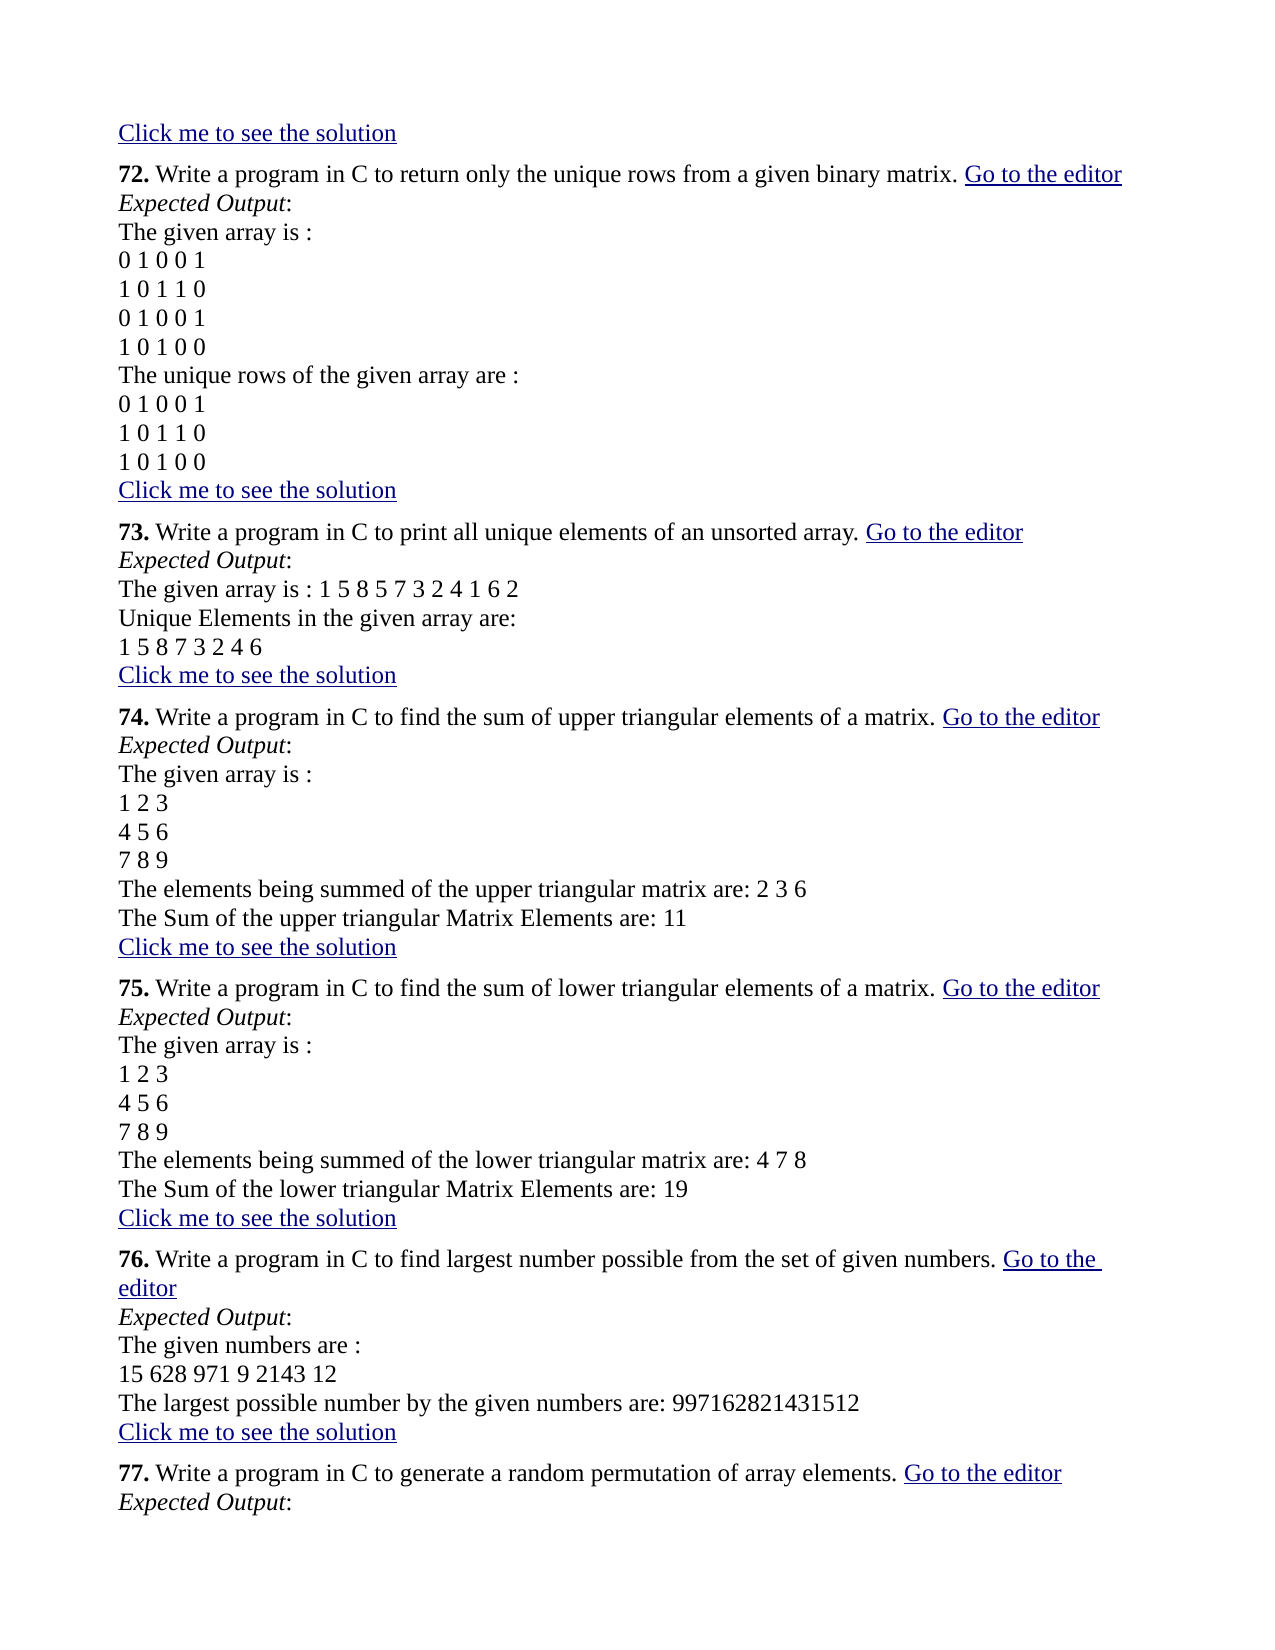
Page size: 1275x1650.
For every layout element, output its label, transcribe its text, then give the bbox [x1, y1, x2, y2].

text 76. Write a program in C to find largest number possible from the set of given numbers. Go to the editor Expected Output: The given numbers are : 15 628 971 9 2143 12 The largest possible number by the given numbers are: 997162821431512 Click me to see the solution [118, 1244, 1157, 1446]
text 72. Write a program in C to return only the unique rows from a given binary matrix. Go to the editor Expected Output: The given array is : 0 1 0 0 1 1 0 1 1 0 0 1 0 0 1 1 0 1 0 0 The unique rows of the given array are : 0 1 0 0 1 1 0 1 1 0 1 0 1 0 0 Click me to see the solution [118, 159, 1157, 504]
text 77. Write a program in C to generate a random permutation of array elements. Go to the editor Expected Output: [118, 1458, 1157, 1516]
text 75. Write a program in C to find the sum of lower triangular elements of a matrix. Go to the editor Expected Output: The given array is : 1 2 3 4 5 6 7 8 9 The elements being summed of the lower triangular matrix are: 4 7 8 The Sum of the lower triangular Matrix Elements are: 19 Click me to see the solution [118, 973, 1157, 1232]
text Click me to see the solution [118, 118, 1157, 147]
text 74. Write a program in C to find the sum of upper triangular elements of a matrix. Go to the editor Expected Output: The given array is : 1 2 3 4 5 6 7 8 9 The elements being summed of the upper triangular matrix are: 2 3 6 The Sum of the upper triangular Matrix Elements are: 11 Click me to see the solution [118, 702, 1157, 961]
text 73. Write a program in C to print all unique elements of an unsorted array. Go to the editor Expected Output: The given array is : 1 5 8 5 7 3 2 4 1 6 2 Unique Elements in the given array are: 1 5 8 7 3 2 4 6 Click me to see the solution [118, 517, 1157, 689]
